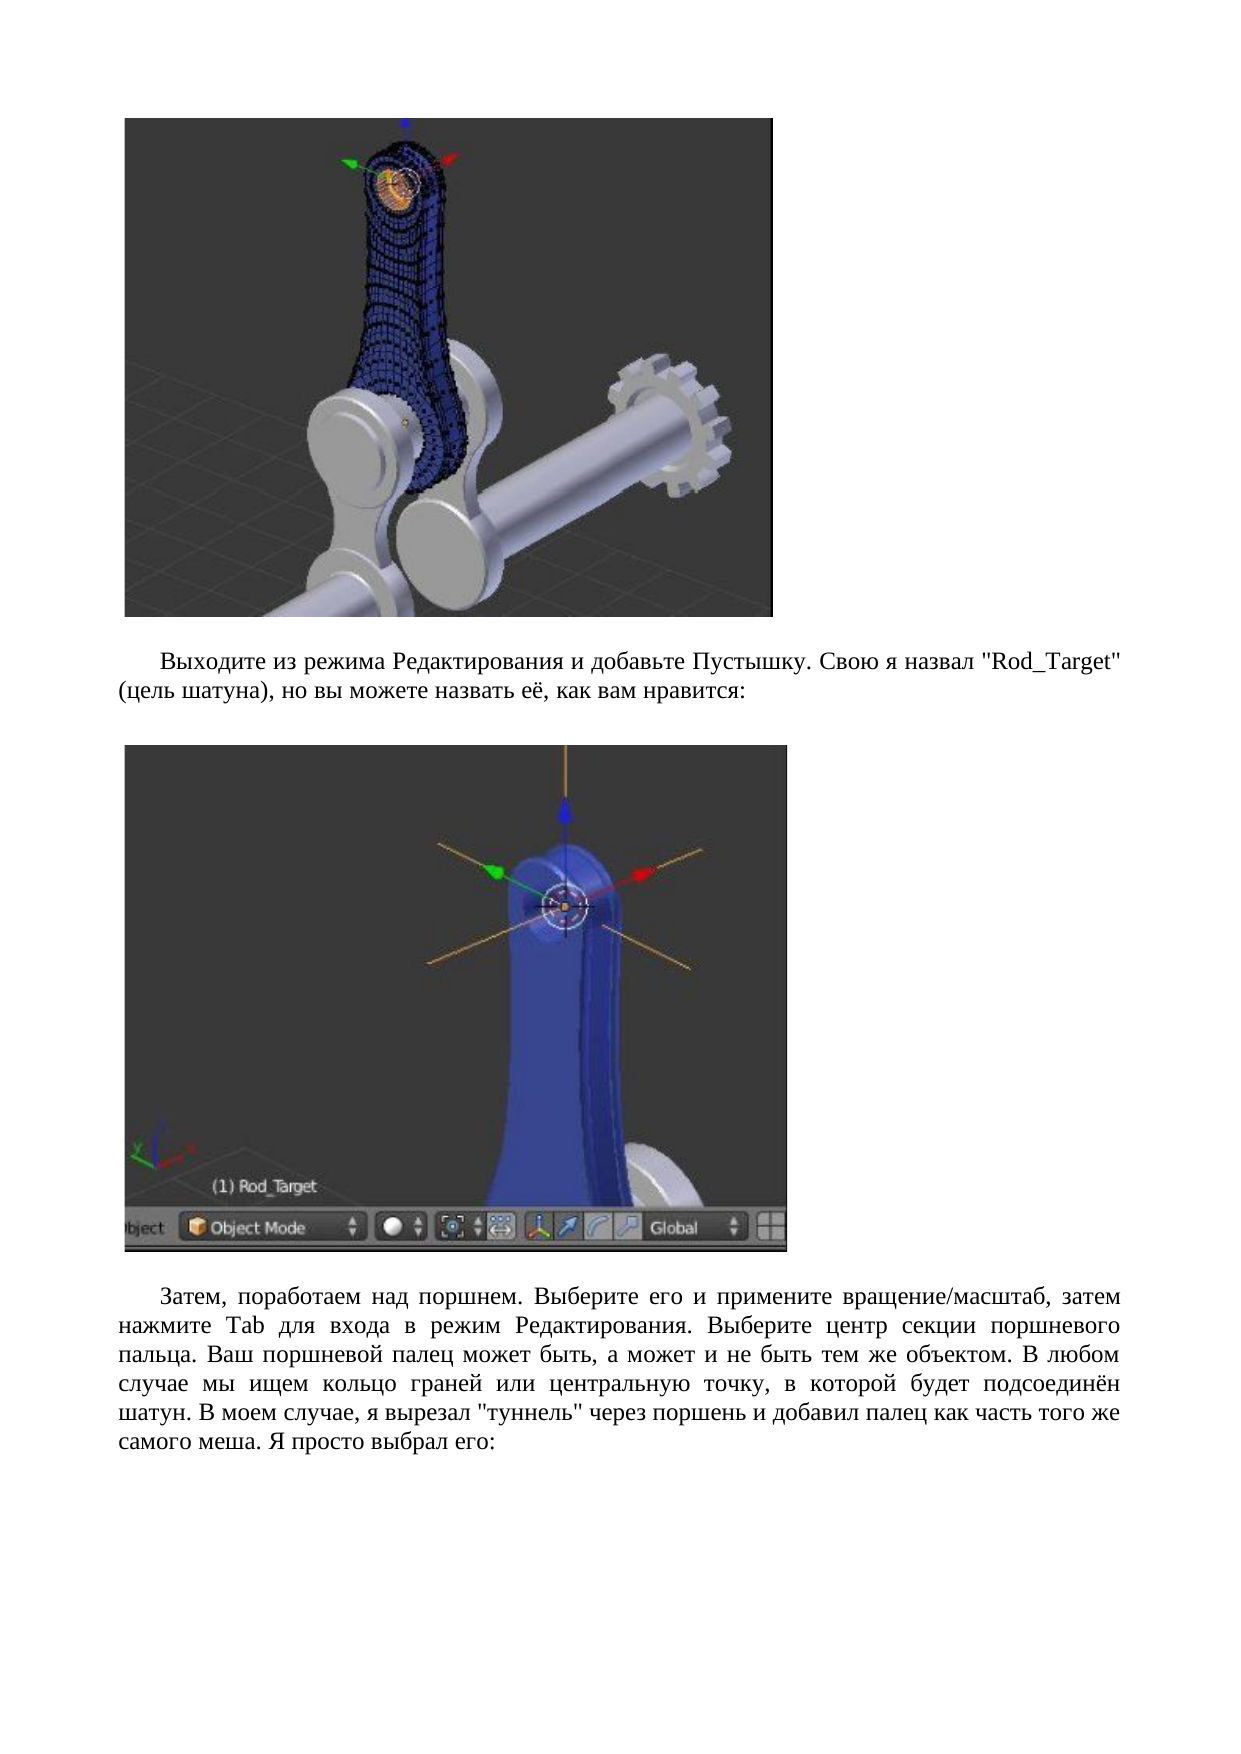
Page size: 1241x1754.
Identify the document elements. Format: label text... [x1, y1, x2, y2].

picture [124, 118, 773, 617]
text Затем, поработаем над поршнем. Выберите его и примените вращение/масштаб, затем нажмите Tab для входа в режим Редактирования. Выберите центр секции поршневого пальца. Ваш поршневой палец может быть, а может и не быть тем же объектом. В любом случае мы ищем кольцо граней или центральную точку, в которой будет подсоединён шатун. В моем случае, я вырезал "туннель" через поршень и добавил палец как часть того же самого меша. Я просто выбрал его: [118, 1281, 1122, 1455]
picture [124, 745, 788, 1252]
text Выходите из режима Редактирования и добавьте Пустышку. Свою я назвал "Rod_Target" (цель шатуна), но вы можете назвать её, как вам нравится: [118, 646, 1122, 704]
